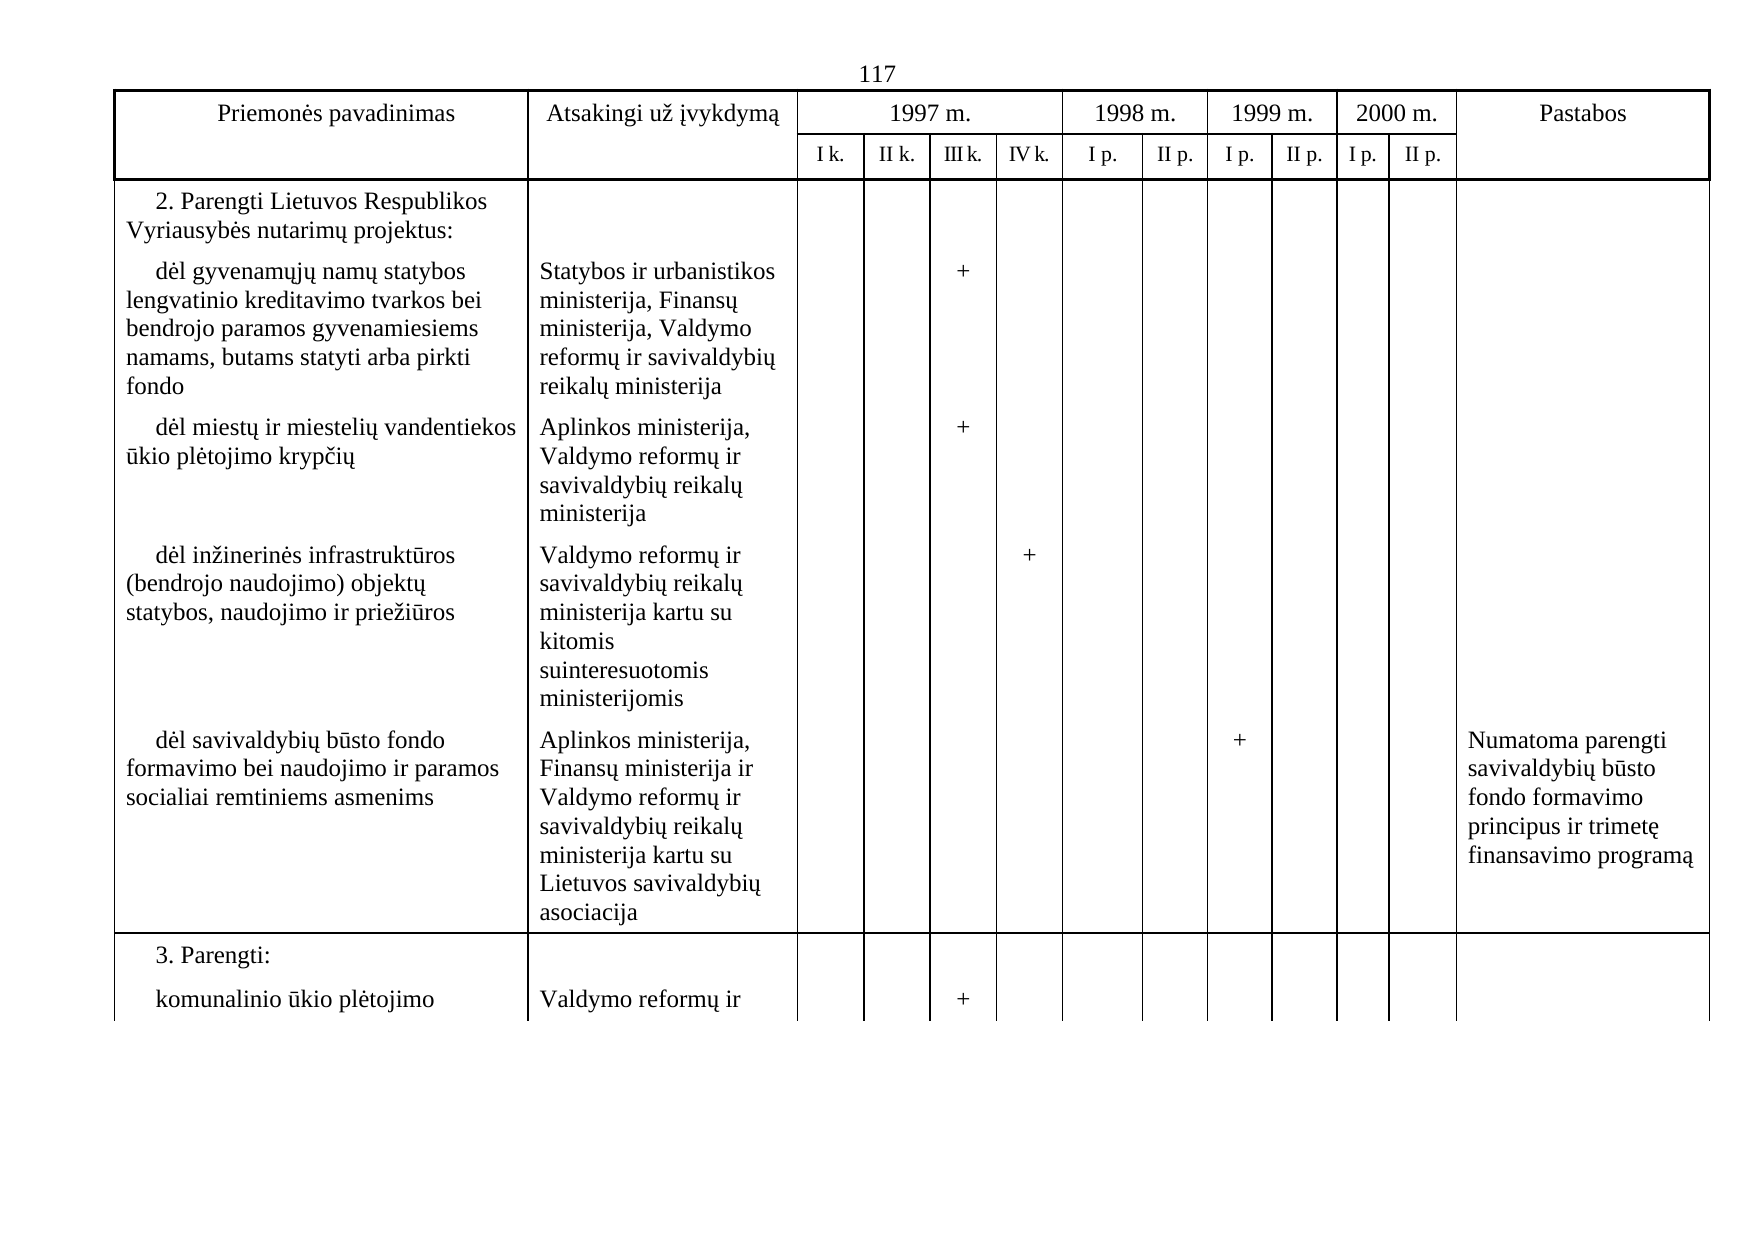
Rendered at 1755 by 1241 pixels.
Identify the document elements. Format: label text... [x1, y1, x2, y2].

table_cell II k. [865, 135, 929, 178]
table_cell [1338, 934, 1388, 978]
table_cell [1143, 934, 1207, 978]
table_header Pastabos [1457, 92, 1708, 133]
table_cell [1338, 250, 1388, 406]
table_cell [1457, 181, 1709, 250]
table_header 1998 m. [1063, 92, 1207, 133]
table_cell [865, 978, 929, 1021]
table_cell [1338, 534, 1388, 718]
table_cell [1390, 181, 1456, 250]
table_cell IV k. [997, 135, 1062, 178]
table_cell [1208, 934, 1271, 978]
table_cell [1273, 719, 1336, 932]
table_cell [1338, 719, 1388, 932]
table_cell [1273, 934, 1336, 978]
table_cell [997, 250, 1062, 406]
table_cell [865, 181, 929, 250]
table_cell [997, 978, 1062, 1021]
table_cell [529, 181, 797, 250]
table_cell [1063, 978, 1142, 1021]
table_cell Aplinkos ministerija, Valdymo reformų ir savivaldybių reikalų ministerija [529, 406, 797, 533]
table_cell [1457, 406, 1709, 533]
table_cell komunalinio ūkio plėtojimo [115, 978, 527, 1021]
table_cell [798, 719, 863, 932]
table_cell dėl inžinerinės infrastruktūros (bendrojo naudojimo) objektų statybos, naudojimo ir priežiūros [115, 534, 527, 718]
table_cell [1208, 181, 1271, 250]
table_cell [1273, 534, 1336, 718]
table_cell [1208, 978, 1271, 1021]
table_cell [1273, 406, 1336, 533]
table_cell II p. [1390, 135, 1456, 178]
table_cell [997, 934, 1062, 978]
table_cell [1208, 534, 1271, 718]
table_cell [1338, 181, 1388, 250]
table_cell + [931, 406, 996, 533]
table_cell Valdymo reformų ir savivaldybių reikalų ministerija kartu su kitomis suinteresuotomis ministerijomis [529, 534, 797, 718]
table_cell [931, 934, 996, 978]
table_header Priemonės pavadinimas [116, 92, 527, 133]
table_cell [931, 181, 996, 250]
table_cell [1143, 534, 1207, 718]
table_cell [529, 934, 797, 978]
table_cell [798, 934, 863, 978]
table_cell [798, 534, 863, 718]
table_cell [931, 719, 996, 932]
table_cell [798, 250, 863, 406]
table_cell [798, 406, 863, 533]
table_cell + [931, 250, 996, 406]
table_cell [798, 181, 863, 250]
table_cell [1143, 181, 1207, 250]
table_cell II p. [1273, 135, 1336, 178]
table_cell + [997, 534, 1062, 718]
table_cell I p. [1063, 135, 1142, 178]
table_cell [1338, 978, 1388, 1021]
table_cell [1390, 534, 1456, 718]
table_cell [116, 133, 527, 178]
table_cell [1143, 406, 1207, 533]
table_cell [1063, 181, 1142, 250]
table_cell Aplinkos ministerija, Finansų ministerija ir Valdymo reformų ir savivaldybių reikalų ministerija kartu su Lietuvos savivaldybių asociacija [529, 719, 797, 932]
table_header Atsakingi už įvykdymą [529, 92, 797, 133]
table_cell [1338, 406, 1388, 533]
table_cell [865, 719, 929, 932]
table_cell [997, 719, 1062, 932]
table_cell [1273, 250, 1336, 406]
table_cell [1390, 406, 1456, 533]
table_cell I k. [798, 135, 863, 178]
table_cell I p. [1338, 135, 1388, 178]
table_cell [931, 534, 996, 718]
table_cell [1143, 978, 1207, 1021]
table_cell [1457, 133, 1708, 178]
table_cell Numatoma parengti savivaldybių būsto fondo formavimo principus ir trimetę finansavimo programą [1457, 719, 1709, 932]
table_cell + [1208, 719, 1271, 932]
table_cell [1390, 978, 1456, 1021]
table_cell 2. Parengti Lietuvos Respublikos Vyriausybės nutarimų projektus: [115, 181, 527, 250]
table_cell [529, 133, 797, 178]
table_cell [865, 250, 929, 406]
table_header 2000 m. [1338, 92, 1456, 133]
table_cell [798, 978, 863, 1021]
table_cell 3. Parengti: [115, 934, 527, 978]
table_cell [1457, 978, 1709, 1021]
table_cell [865, 406, 929, 533]
table_cell [1457, 934, 1709, 978]
table_cell [1273, 978, 1336, 1021]
table_cell [1390, 719, 1456, 932]
table_cell [1273, 181, 1336, 250]
table_cell [1208, 250, 1271, 406]
table_cell Valdymo reformų ir [529, 978, 797, 1021]
table_cell [1063, 250, 1142, 406]
table_cell [1457, 534, 1709, 718]
table_cell [1390, 250, 1456, 406]
table_cell + [931, 978, 996, 1021]
table_cell [1143, 719, 1207, 932]
table_header 1999 m. [1208, 92, 1336, 133]
table_cell dėl savivaldybių būsto fondo formavimo bei naudojimo ir paramos socialiai remtiniems asmenims [115, 719, 527, 932]
table_cell [1390, 934, 1456, 978]
table_cell I p. [1208, 135, 1271, 178]
table_header 1997 m. [798, 92, 1062, 133]
table_cell dėl gyvenamųjų namų statybos lengvatinio kreditavimo tvarkos bei bendrojo paramos gyvenamiesiems namams, butams statyti arba pirkti fondo [115, 250, 527, 406]
table_cell [1143, 250, 1207, 406]
table_cell [865, 934, 929, 978]
table_cell III k. [931, 135, 996, 178]
table_cell [1208, 406, 1271, 533]
table_cell dėl miestų ir miestelių vandentiekos ūkio plėtojimo krypčių [115, 406, 527, 533]
table_cell [1063, 719, 1142, 932]
table_cell [1457, 250, 1709, 406]
table_cell II p. [1143, 135, 1207, 178]
table_cell [997, 406, 1062, 533]
table_cell Statybos ir urbanistikos ministerija, Finansų ministerija, Valdymo reformų ir savivaldybių reikalų ministerija [529, 250, 797, 406]
table_cell [1063, 406, 1142, 533]
table_cell [865, 534, 929, 718]
table_cell [1063, 534, 1142, 718]
table_cell [1063, 934, 1142, 978]
table_cell [997, 181, 1062, 250]
